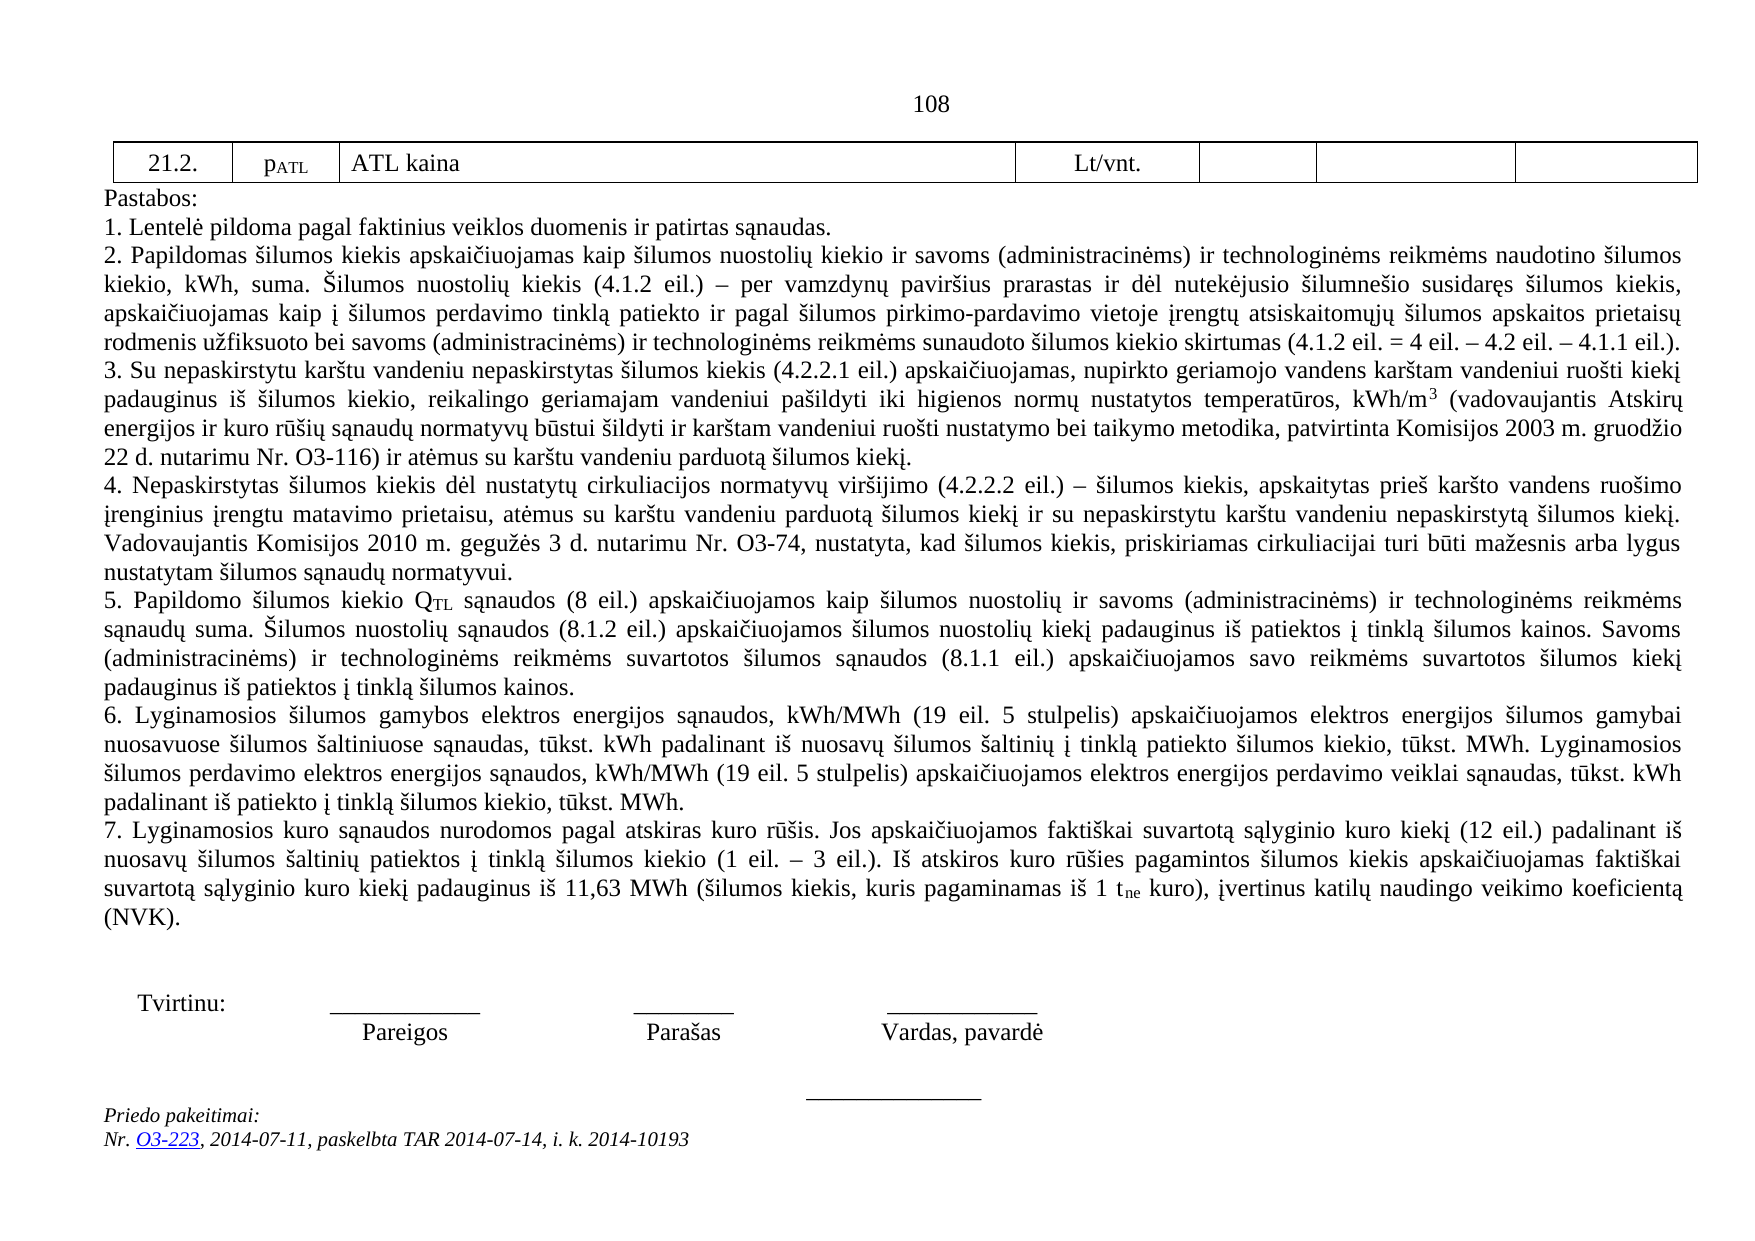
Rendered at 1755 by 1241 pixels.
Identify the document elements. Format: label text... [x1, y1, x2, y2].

table_cell pATL [233, 143, 339, 182]
table_header ____________ Pareigos [260, 988, 550, 1046]
text 5. Papildomo šilumos kiekio QTL sąnaudos (8 eil.) apskaičiuojamos kaip šilumos nuostolių ir savoms (administracinėms) ir technologinėms reikmėms sąnaudų suma. Šilumos nuostolių sąnaudos (8.1.2 eil.) apskaičiuojamos šilumos nuostolių kiekį padauginus iš patiektos į tinklą šilumos kainos. Savoms (administracinėms) ir technologinėms reikmėms suvartotos šilumos sąnaudos (8.1.1 eil.) apskaičiuojamos savo reikmėms suvartotos šilumos kiekį padauginus iš patiektos į tinklą šilumos kainos. [103, 586, 1683, 701]
text Nr. O3-223, 2014-07-11, paskelbta TAR 2014-07-14, i. k. 2014-10193 [103, 1127, 1683, 1151]
table_header Tvirtinu: [104, 988, 259, 1046]
text 4. Nepaskirstytas šilumos kiekis dėl nustatytų cirkuliacijos normatyvų viršijimo (4.2.2.2 eil.) – šilumos kiekis, apskaitytas prieš karšto vandens ruošimo įrenginius įrengtu matavimo prietaisu, atėmus su karštu vandeniu parduotą šilumos kiekį ir su nepaskirstytu karštu vandeniu nepaskirstytą šilumos kiekį. Vadovaujantis Komisijos 2010 m. gegužės 3 d. nutarimu Nr. O3-74, nustatyta, kad šilumos kiekis, priskiriamas cirkuliacijai turi būti mažesnis arba lygus nustatytam šilumos sąnaudų normatyvui. [103, 471, 1683, 586]
text 1. Lentelė pildoma pagal faktinius veiklos duomenis ir patirtas sąnaudas. [103, 212, 1683, 241]
text 3. Su nepaskirstytu karštu vandeniu nepaskirstytas šilumos kiekis (4.2.2.1 eil.) apskaičiuojamas, nupirkto geriamojo vandens karštam vandeniui ruošti kiekį padauginus iš šilumos kiekio, reikalingo geriamajam vandeniui pašildyti iki higienos normų nustatytos temperatūros, kWh/m3 (vadovaujantis Atskirų energijos ir kuro rūšių sąnaudų normatyvų būstui šildyti ir karštam vandeniui ruošti nustatymo bei taikymo metodika, patvirtinta Komisijos 2003 m. gruodžio 22 d. nutarimu Nr. O3-116) ir atėmus su karštu vandeniu parduotą šilumos kiekį. [103, 356, 1683, 471]
table_cell Lt/vnt. [1016, 143, 1199, 182]
text 7. Lyginamosios kuro sąnaudos nurodomos pagal atskiras kuro rūšis. Jos apskaičiuojamos faktiškai suvartotą sąlyginio kuro kiekį (12 eil.) padalinant iš nuosavų šilumos šaltinių patiektos į tinklą šilumos kiekio (1 eil. – 3 eil.). Iš atskiros kuro rūšies pagamintos šilumos kiekis apskaičiuojamas faktiškai suvartotą sąlyginio kuro kiekį padauginus iš 11,63 MWh (šilumos kiekis, kuris pagaminamas iš 1 tne kuro), įvertinus katilų naudingo veikimo koeficientą (NVK). [103, 816, 1683, 931]
table_cell ATL kaina [340, 143, 1015, 182]
text Priedo pakeitimai: [103, 1103, 1683, 1127]
text 6. Lyginamosios šilumos gamybos elektros energijos sąnaudos, kWh/MWh (19 eil. 5 stulpelis) apskaičiuojamos elektros energijos šilumos gamybai nuosavuose šilumos šaltiniuose sąnaudas, tūkst. kWh padalinant iš nuosavų šilumos šaltinių į tinklą patiekto šilumos kiekio, tūkst. MWh. Lyginamosios šilumos perdavimo elektros energijos sąnaudos, kWh/MWh (19 eil. 5 stulpelis) apskaičiuojamos elektros energijos perdavimo veiklai sąnaudas, tūkst. kWh padalinant iš patiekto į tinklą šilumos kiekio, tūkst. MWh. [103, 701, 1683, 816]
table_cell 21.2. [114, 143, 232, 182]
table_header ________ Parašas [550, 988, 817, 1046]
text ______________ [103, 1074, 1683, 1103]
text 2. Papildomas šilumos kiekis apskaičiuojamas kaip šilumos nuostolių kiekio ir savoms (administracinėms) ir technologinėms reikmėms naudotino šilumos kiekio, kWh, suma. Šilumos nuostolių kiekis (4.1.2 eil.) – per vamzdynų paviršius prarastas ir dėl nutekėjusio šilumnešio susidaręs šilumos kiekis, apskaičiuojamas kaip į šilumos perdavimo tinklą patiekto ir pagal šilumos pirkimo-pardavimo vietoje įrengtų atsiskaitomųjų šilumos apskaitos prietaisų rodmenis užfiksuoto bei savoms (administracinėms) ir technologinėms reikmėms sunaudoto šilumos kiekio skirtumas (4.1.2 eil. = 4 eil. – 4.2 eil. – 4.1.1 eil.). [103, 241, 1683, 356]
table_cell [1200, 143, 1316, 182]
table_cell [1516, 143, 1697, 182]
text Pastabos: [103, 183, 1683, 212]
table_header ____________ Vardas, pavardė [817, 988, 1107, 1046]
table_cell [1317, 143, 1515, 182]
